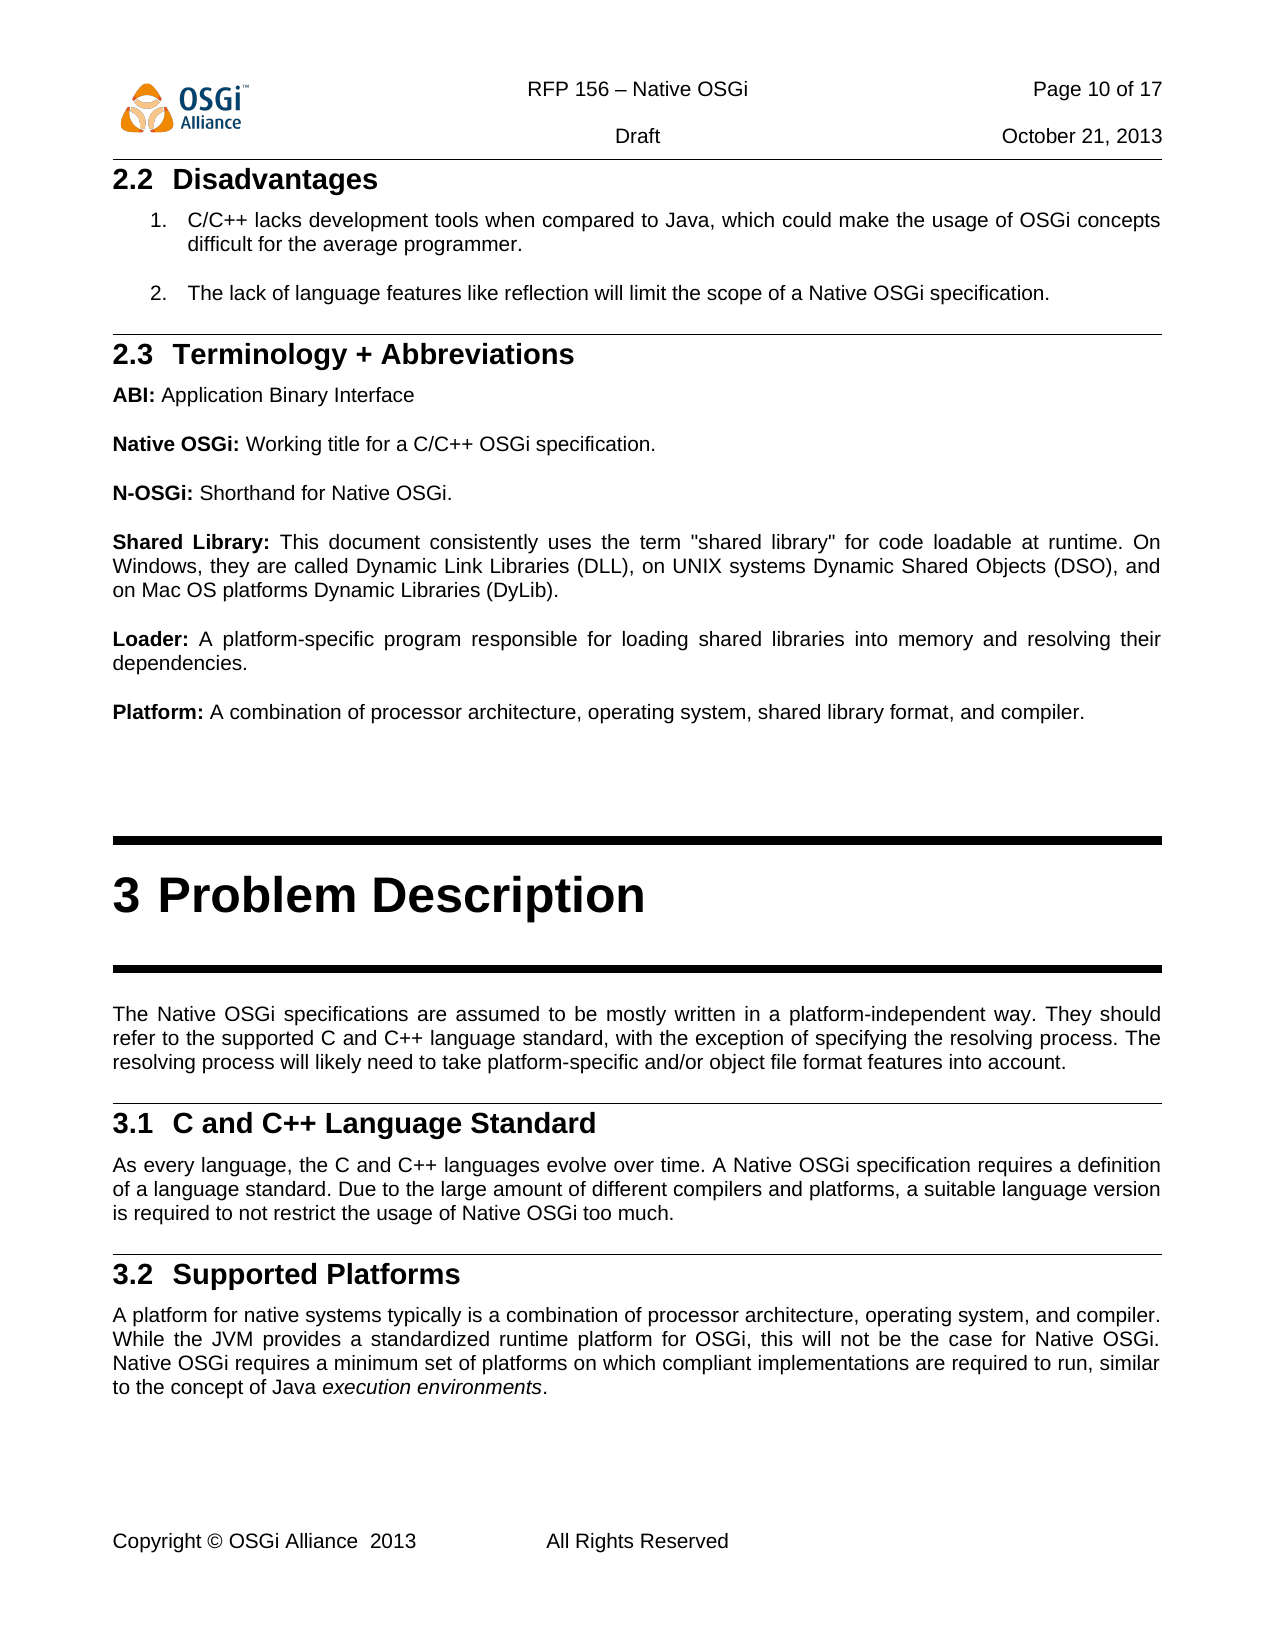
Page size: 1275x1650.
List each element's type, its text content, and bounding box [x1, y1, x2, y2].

subtitle Disadvantages [112, 160, 1162, 196]
text N-OSGi: Shorthand for Native OSGi. [112, 481, 1162, 505]
text The Native OSGi specifications are assumed to be mostly written in a platform-independent way. They should refer to the supported C and C++ language standard, with the exception of specifying the resolving process. The resolving process will likely need to take platform-specific and/or object file format features into account. [112, 1002, 1162, 1074]
list C/C++ lacks development tools when compared to Java, which could make the usage of OSGi concepts difficult for the average programmer. [150, 208, 1162, 256]
subtitle Supported Platforms [112, 1255, 1162, 1290]
text As every language, the C and C++ languages evolve over time. A Native OSGi specification requires a definition of a language standard. Due to the large amount of different compilers and platforms, a suitable language version is required to not restrict the usage of Native OSGi too much. [112, 1152, 1162, 1224]
text Native OSGi: Working title for a C/C++ OSGi specification. [112, 432, 1162, 456]
subtitle Terminology + Abbreviations [112, 335, 1162, 371]
text Shared Library: This document consistently uses the term "shared library" for code loadable at runtime. On Windows, they are called Dynamic Link Libraries (DLL), on UNIX systems Dynamic Shared Objects (DSO), and on Mac OS platforms Dynamic Libraries (DyLib). [112, 530, 1162, 602]
text Loader: A platform-specific program responsible for loading shared libraries into memory and resolving their dependencies. [112, 627, 1162, 675]
text ABI: Application Binary Interface [112, 383, 1162, 407]
text Platform: A combination of processor architecture, operating system, shared library format, and compiler. [112, 700, 1162, 724]
text A platform for native systems typically is a combination of processor architecture, operating system, and compiler. While the JVM provides a standardized runtime platform for OSGi, this will not be the case for Native OSGi. Native OSGi requires a minimum set of platforms on which compliant implementations are required to run, similar to the concept of Java execution environments. [112, 1303, 1162, 1398]
subtitle Problem Description [112, 837, 1162, 973]
list The lack of language features like reflection will limit the scope of a Native OSGi specification. [150, 281, 1162, 305]
subtitle C and C++ Language Standard [112, 1104, 1162, 1140]
picture [113, 76, 257, 140]
